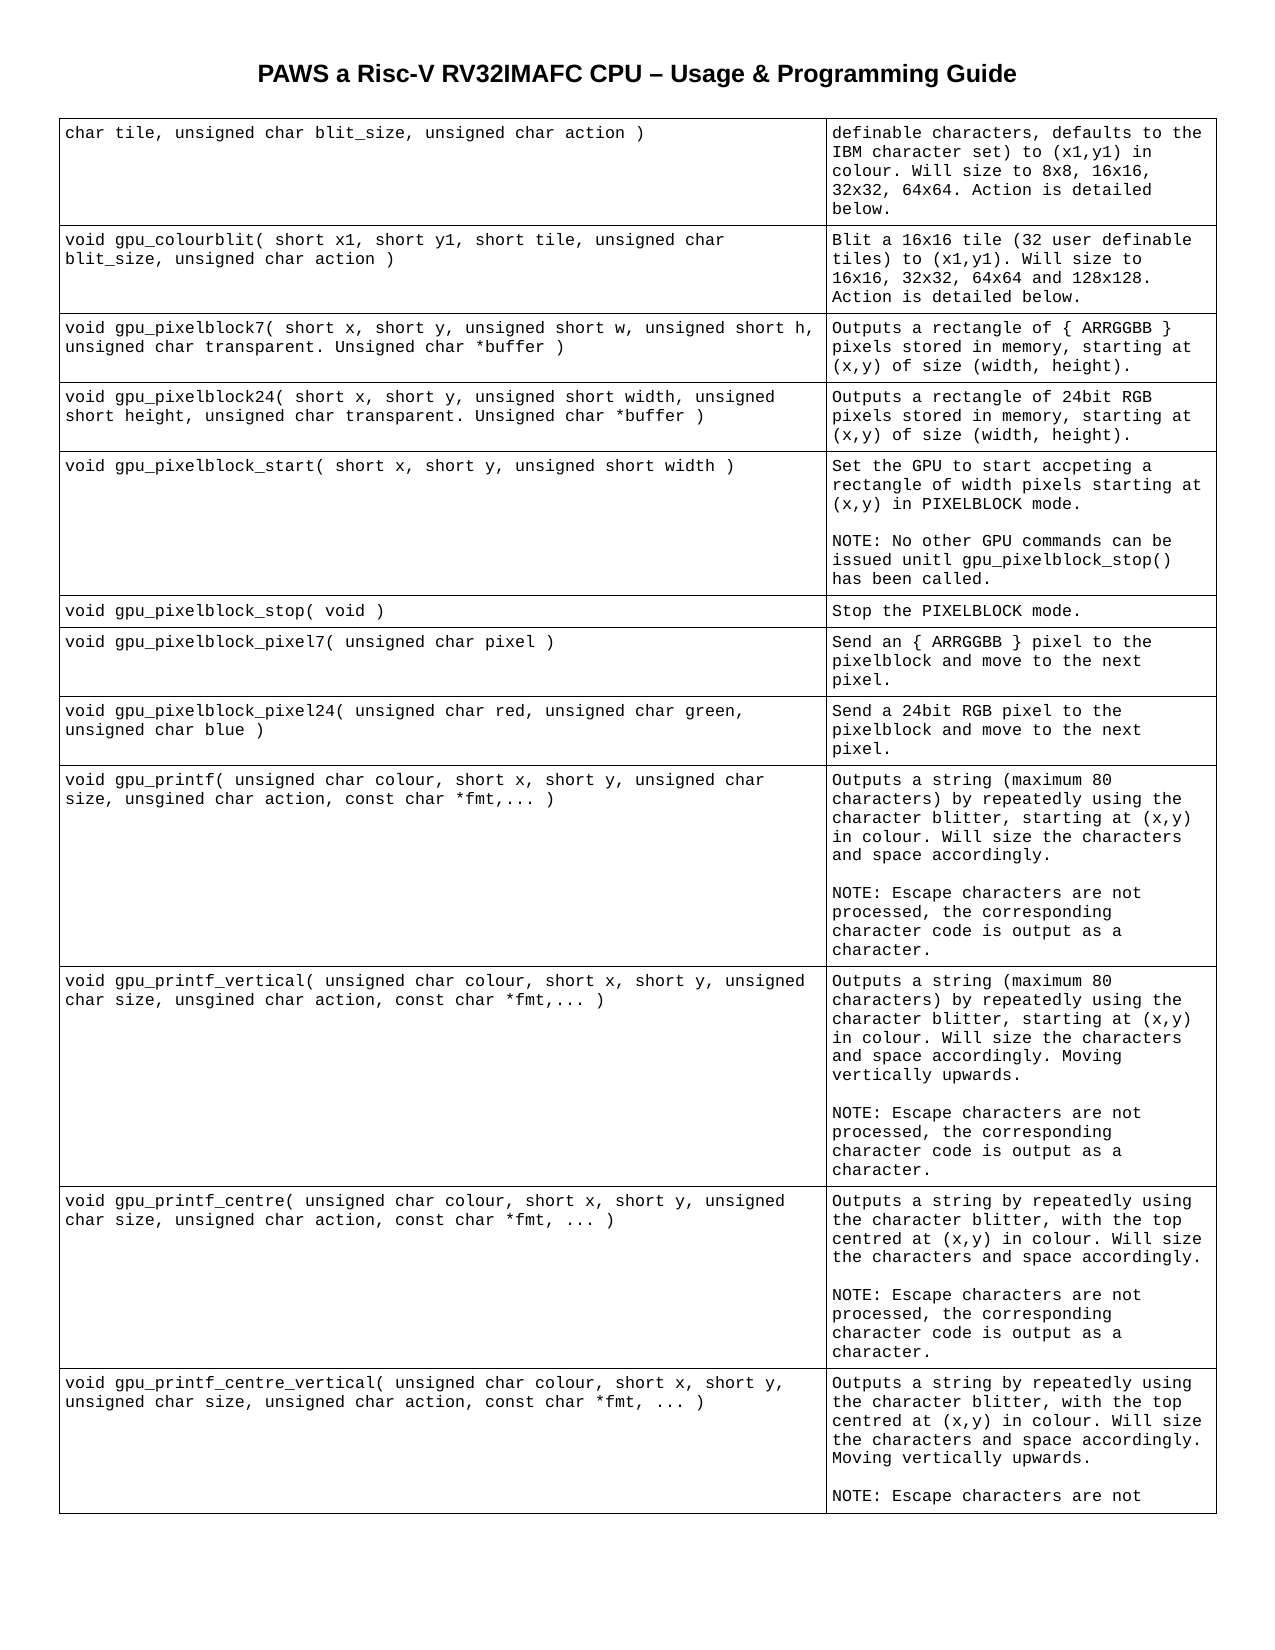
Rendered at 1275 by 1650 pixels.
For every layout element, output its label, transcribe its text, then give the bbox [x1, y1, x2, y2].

table_cell void gpu_printf_centre_vertical( unsigned char colour, short x, short y, unsigned char size, unsigned char action, const char *fmt, ... ) [60, 1369, 826, 1512]
table_cell void gpu_pixelblock_start( short x, short y, unsigned short width ) [60, 452, 826, 595]
table_cell Outputs a string by repeatedly using the character blitter, with the top centred at (x,y) in colour. Will size the characters and space accordingly. Moving vertically upwards. NOTE: Escape characters are not [827, 1369, 1216, 1512]
table_cell Outputs a string (maximum 80 characters) by repeatedly using the character blitter, starting at (x,y) in colour. Will size the characters and space accordingly. NOTE: Escape characters are not processed, the corresponding character code is output as a character. [827, 766, 1216, 966]
table_cell Send a 24bit RGB pixel to the pixelblock and move to the next pixel. [827, 697, 1216, 765]
table_cell void gpu_printf_centre( unsigned char colour, short x, short y, unsigned char size, unsigned char action, const char *fmt, ... ) [60, 1187, 826, 1368]
table_cell void gpu_printf_vertical( unsigned char colour, short x, short y, unsigned char size, unsgined char action, const char *fmt,... ) [60, 967, 826, 1186]
table_cell void gpu_printf( unsigned char colour, short x, short y, unsigned char size, unsgined char action, const char *fmt,... ) [60, 766, 826, 966]
table_cell Blit a 16x16 tile (32 user definable tiles) to (x1,y1). Will size to 16x16, 32x32, 64x64 and 128x128. Action is detailed below. [827, 226, 1216, 313]
table_cell Outputs a rectangle of { ARRGGBB } pixels stored in memory, starting at (x,y) of size (width, height). [827, 314, 1216, 382]
table_cell void gpu_pixelblock_stop( void ) [60, 596, 826, 627]
table_cell Outputs a string (maximum 80 characters) by repeatedly using the character blitter, starting at (x,y) in colour. Will size the characters and space accordingly. Moving vertically upwards. NOTE: Escape characters are not processed, the corresponding character code is output as a character. [827, 967, 1216, 1186]
table_cell void gpu_colourblit( short x1, short y1, short tile, unsigned char blit_size, unsigned char action ) [60, 226, 826, 313]
table_cell void gpu_pixelblock_pixel7( unsigned char pixel ) [60, 628, 826, 696]
table_cell definable characters, defaults to the IBM character set) to (x1,y1) in colour. Will size to 8x8, 16x16, 32x32, 64x64. Action is detailed below. [827, 119, 1216, 225]
table_cell Send an { ARRGGBB } pixel to the pixelblock and move to the next pixel. [827, 628, 1216, 696]
table_cell void gpu_pixelblock24( short x, short y, unsigned short width, unsigned short height, unsigned char transparent. Unsigned char *buffer ) [60, 383, 826, 451]
table_cell Outputs a rectangle of 24bit RGB pixels stored in memory, starting at (x,y) of size (width, height). [827, 383, 1216, 451]
table_cell char tile, unsigned char blit_size, unsigned char action ) [60, 119, 826, 225]
table_cell Stop the PIXELBLOCK mode. [827, 596, 1216, 627]
table_cell void gpu_pixelblock_pixel24( unsigned char red, unsigned char green, unsigned char blue ) [60, 697, 826, 765]
table_cell Outputs a string by repeatedly using the character blitter, with the top centred at (x,y) in colour. Will size the characters and space accordingly. NOTE: Escape characters are not processed, the corresponding character code is output as a character. [827, 1187, 1216, 1368]
table_cell void gpu_pixelblock7( short x, short y, unsigned short w, unsigned short h, unsigned char transparent. Unsigned char *buffer ) [60, 314, 826, 382]
table_cell Set the GPU to start accpeting a rectangle of width pixels starting at (x,y) in PIXELBLOCK mode. NOTE: No other GPU commands can be issued unitl gpu_pixelblock_stop() has been called. [827, 452, 1216, 595]
